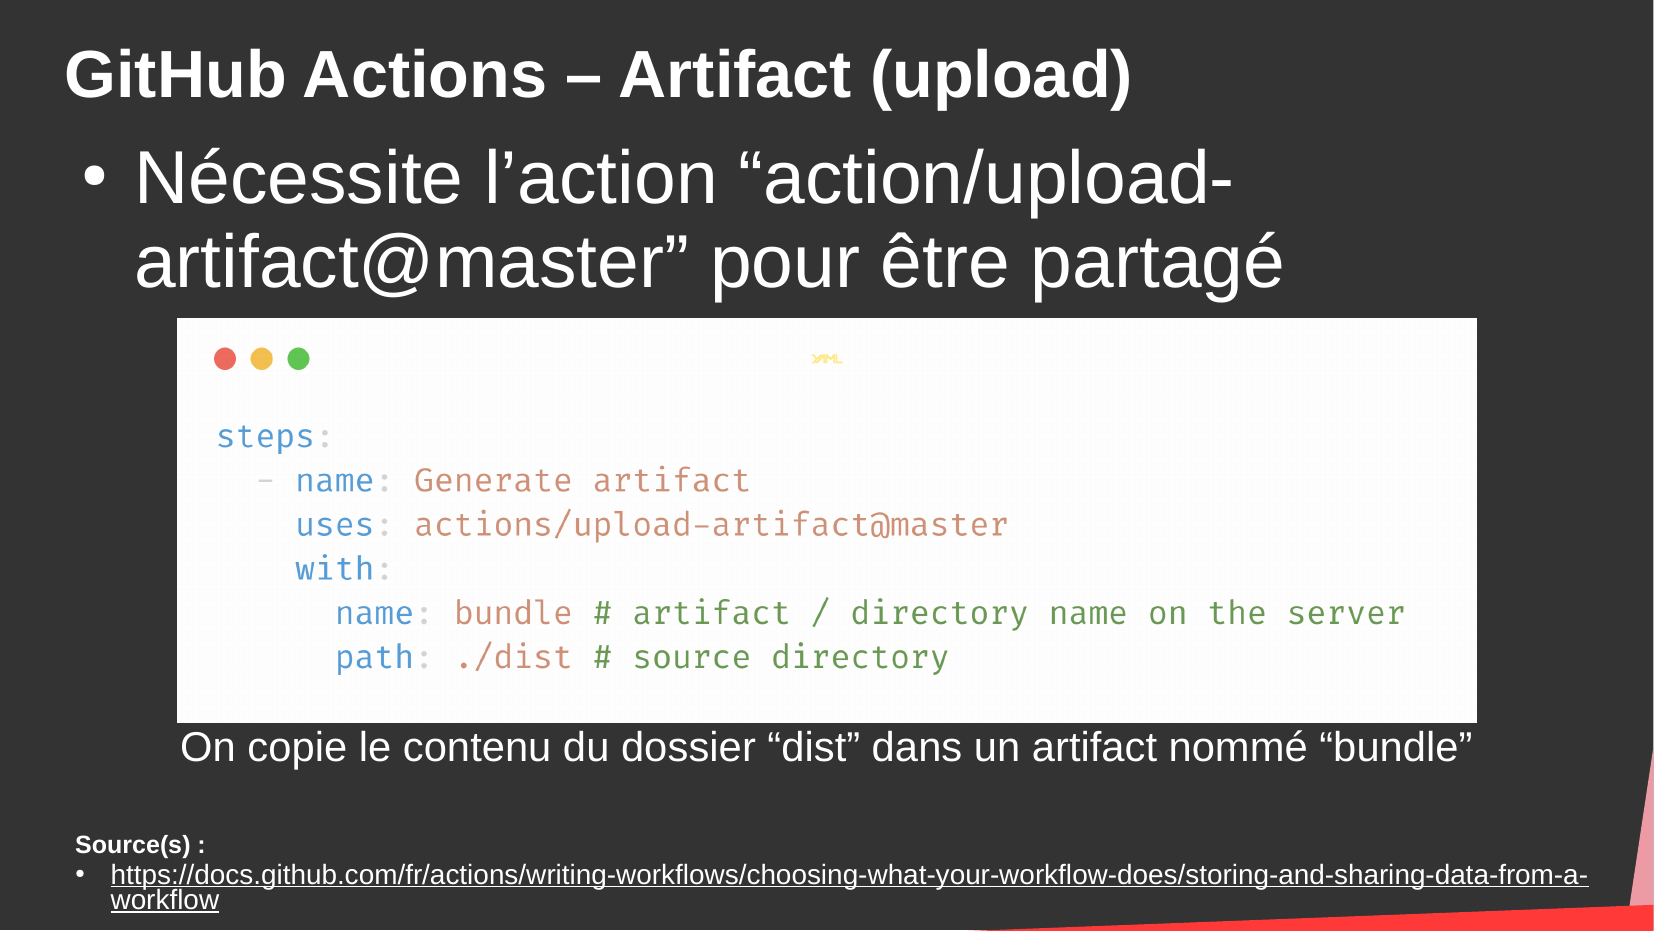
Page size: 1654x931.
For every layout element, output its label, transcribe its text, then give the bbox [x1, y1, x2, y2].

list Nécessite l’action “action/upload-artifact@master” pour être partagé [63, 135, 1542, 308]
text_box [967, 743, 1654, 931]
text_box On copie le contenu du dossier “dist” dans un artifact nommé “bundle” [165, 716, 1512, 792]
text_box Source(s) : https://docs.github.com/fr/actions/writing-workflows/choosing-what-your-workflow-does/storing-and-sharing-data-from-a-workflow [60, 791, 1607, 898]
title GitHub Actions – Artifact (upload) [64, 37, 1471, 113]
picture [177, 318, 1477, 723]
